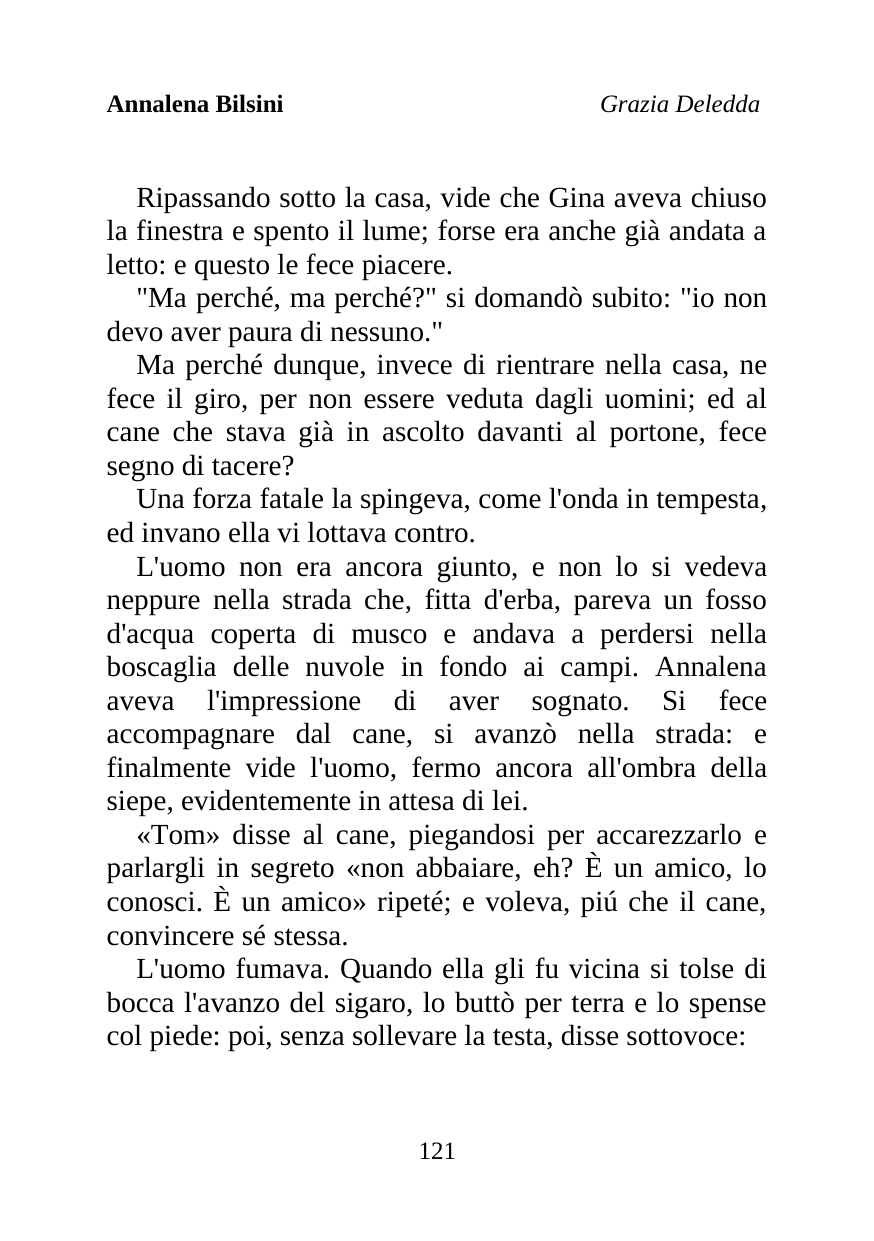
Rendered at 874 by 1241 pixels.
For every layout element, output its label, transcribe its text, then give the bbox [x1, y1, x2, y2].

text "Ma perché, ma perché?" si domandò subito: "io non devo aver paura di nessuno." [106, 280, 768, 347]
text Ma perché dunque, invece di rientrare nella casa, ne fece il giro, per non essere veduta dagli uomini; ed al cane che stava già in ascolto davanti al portone, fece segno di tacere? [106, 347, 768, 482]
text «Tom» disse al cane, piegandosi per accarezzarlo e parlargli in segreto «non abbaiare, eh? È un amico, lo conosci. È un amico» ripeté; e voleva, piú che il cane, convincere sé stessa. [106, 817, 768, 951]
text Una forza fatale la spingeva, come l'onda in tempesta, ed invano ella vi lottava contro. [106, 482, 768, 549]
text L'uomo non era ancora giunto, e non lo si vedeva neppure nella strada che, fitta d'erba, pareva un fosso d'acqua coperta di musco e andava a perdersi nella boscaglia delle nuvole in fondo ai campi. Annalena aveva l'impressione di aver sognato. Si fece accompagnare dal cane, si avanzò nella strada: e finalmente vide l'uomo, fermo ancora all'ombra della siepe, evidentemente in attesa di lei. [106, 549, 768, 817]
text Ripassando sotto la casa, vide che Gina aveva chiuso la finestra e spento il lume; forse era anche già andata a letto: e questo le fece piacere. [106, 180, 768, 280]
text L'uomo fumava. Quando ella gli fu vicina si tolse di bocca l'avanzo del sigaro, lo buttò per terra e lo spense col piede: poi, senza sollevare la testa, disse sottovoce: [106, 951, 768, 1052]
